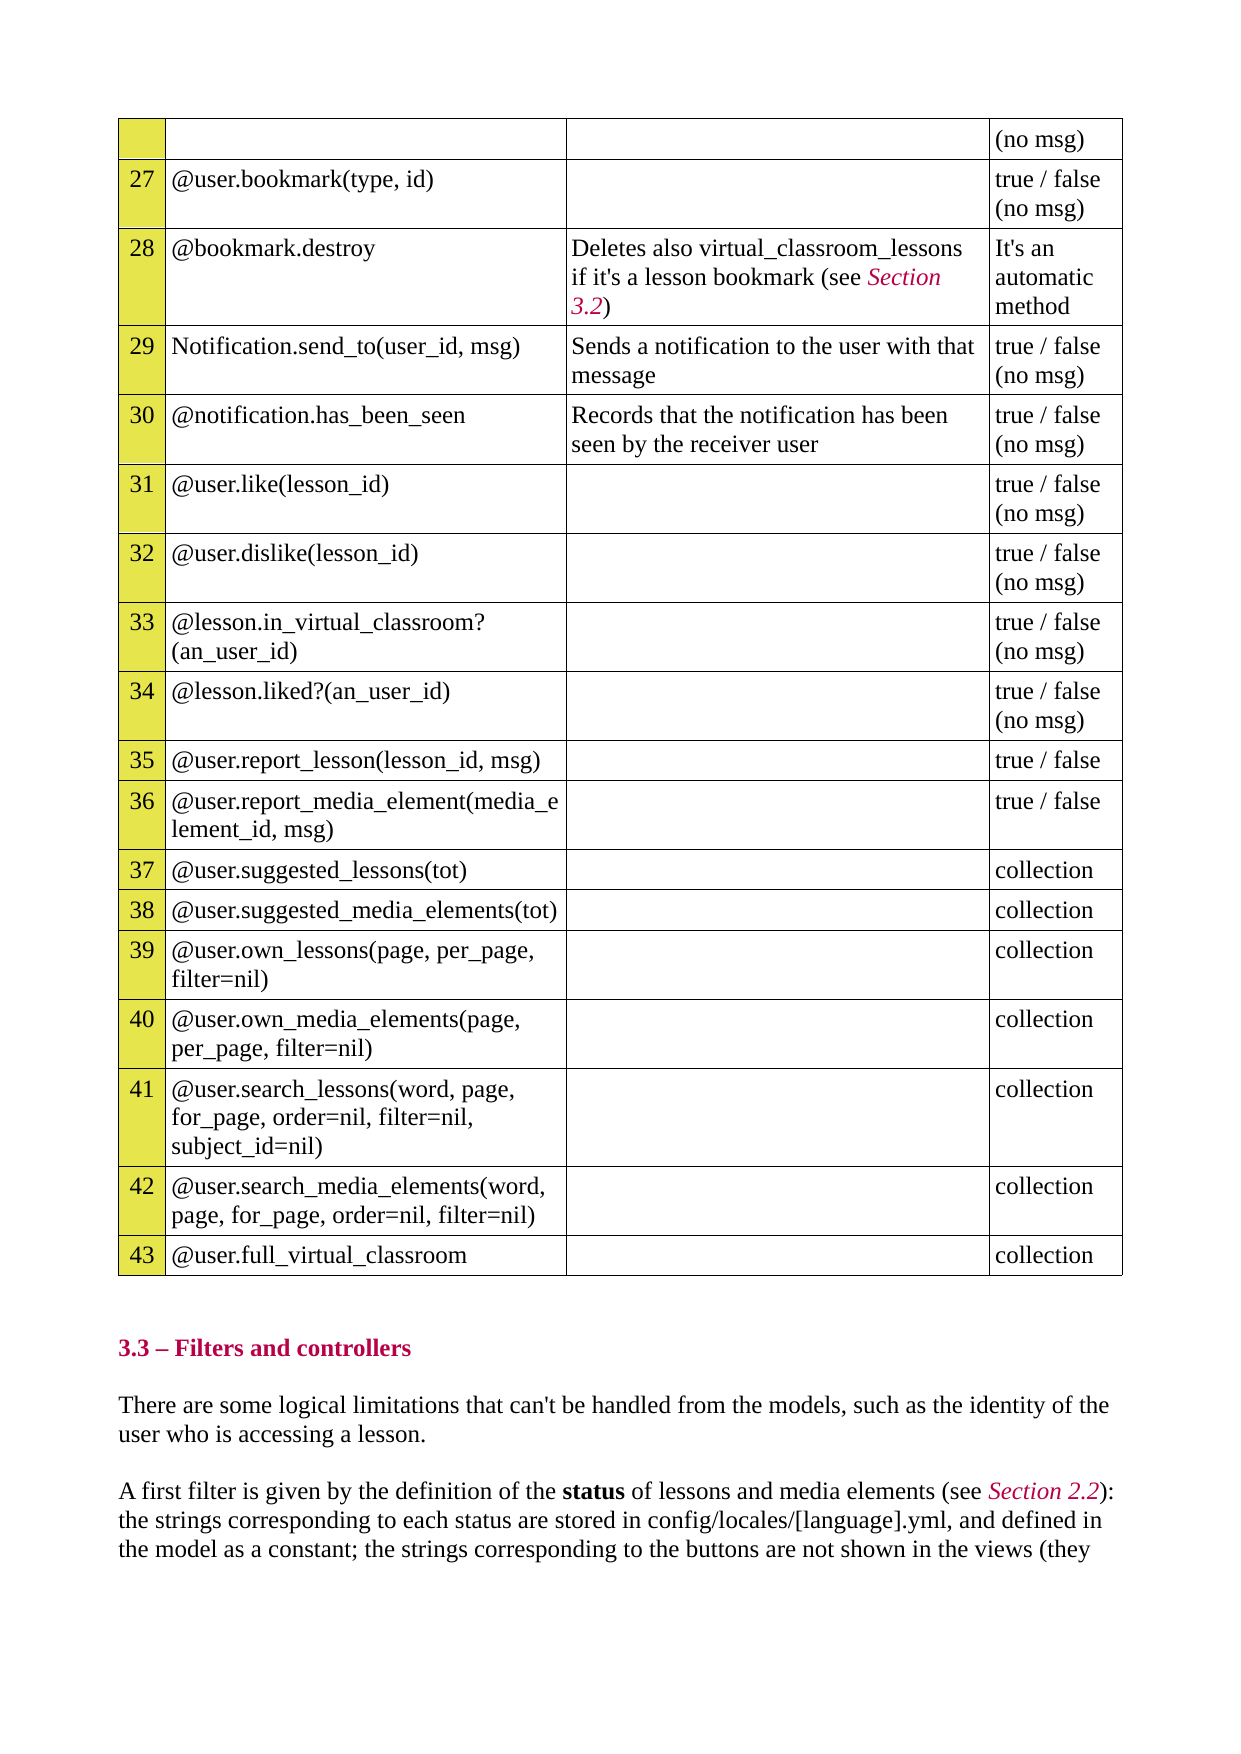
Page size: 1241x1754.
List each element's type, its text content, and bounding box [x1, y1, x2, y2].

table_cell @user.full_virtual_classroom [166, 1236, 566, 1275]
table_cell @user.report_lesson(lesson_id, msg) [166, 741, 566, 780]
table_cell [567, 1236, 989, 1275]
table_cell 40 [119, 1000, 165, 1068]
text 3.3 – Filters and controllers [118, 1333, 1122, 1361]
table_cell true / false (no msg) [990, 534, 1122, 602]
table_cell @user.suggested_lessons(tot) [166, 850, 566, 889]
table_cell [567, 1167, 989, 1235]
table_cell @user.dislike(lesson_id) [166, 534, 566, 602]
table_cell @user.search_media_elements(word, page, for_page, order=nil, filter=nil) [166, 1167, 566, 1235]
table_cell (no msg) [990, 119, 1122, 158]
table_cell 41 [119, 1069, 165, 1166]
table_cell 32 [119, 534, 165, 602]
table_cell true / false (no msg) [990, 395, 1122, 463]
table_cell [567, 741, 989, 780]
table_cell true / false (no msg) [990, 160, 1122, 227]
table_cell @user.bookmark(type, id) [166, 160, 566, 227]
table_cell true / false (no msg) [990, 465, 1122, 532]
table_cell collection [990, 850, 1122, 889]
table_cell 39 [119, 931, 165, 999]
table_cell collection [990, 890, 1122, 930]
table_cell 27 [119, 160, 165, 227]
table_cell true / false (no msg) [990, 326, 1122, 394]
table_cell collection [990, 931, 1122, 999]
table_cell @notification.has_been_seen [166, 395, 566, 463]
table_cell [567, 534, 989, 602]
table_cell Deletes also virtual_classroom_lessons if it's a lesson bookmark (see Section 3.2) [567, 229, 989, 325]
table_cell 29 [119, 326, 165, 394]
table_cell @user.like(lesson_id) [166, 465, 566, 532]
table_cell 28 [119, 229, 165, 325]
table_cell 43 [119, 1236, 165, 1275]
text There are some logical limitations that can't be handled from the models, such as the identity of the user who is accessing a lesson. [118, 1390, 1122, 1448]
table_cell Sends a notification to the user with that message [567, 326, 989, 394]
table_cell 37 [119, 850, 165, 889]
table_cell [567, 1000, 989, 1068]
table_cell @lesson.liked?(an_user_id) [166, 672, 566, 740]
table_cell It's an automatic method [990, 229, 1122, 325]
table_cell [567, 931, 989, 999]
table_cell 36 [119, 781, 165, 849]
table_cell @user.suggested_media_elements(tot) [166, 890, 566, 930]
table_cell collection [990, 1069, 1122, 1166]
table_cell [567, 465, 989, 532]
table_cell [567, 850, 989, 889]
table_cell 34 [119, 672, 165, 740]
table_cell @user.own_lessons(page, per_page, filter=nil) [166, 931, 566, 999]
table_cell collection [990, 1236, 1122, 1275]
table_cell true / false [990, 741, 1122, 780]
table_cell [567, 781, 989, 849]
table_cell [567, 160, 989, 227]
table_cell [567, 603, 989, 671]
table_cell 33 [119, 603, 165, 671]
text A first filter is given by the definition of the status of lessons and media elements (see Section 2.2): the strings corresponding to each status are stored in config/locales/[language].yml, and defined in the model as a constant; the strings corresponding to the buttons are not shown in the views (they [118, 1476, 1122, 1563]
table_cell [119, 119, 165, 158]
table_cell [567, 890, 989, 930]
table_cell 35 [119, 741, 165, 780]
table_cell @user.search_lessons(word, page, for_page, order=nil, filter=nil, subject_id=nil) [166, 1069, 566, 1166]
table_cell @lesson.in_virtual_classroom?(an_user_id) [166, 603, 566, 671]
table_cell true / false [990, 781, 1122, 849]
table_cell collection [990, 1167, 1122, 1235]
table_cell 31 [119, 465, 165, 532]
table_cell [166, 119, 566, 158]
table_cell Notification.send_to(user_id, msg) [166, 326, 566, 394]
table_cell @user.own_media_elements(page, per_page, filter=nil) [166, 1000, 566, 1068]
table_cell @bookmark.destroy [166, 229, 566, 325]
table_cell [567, 672, 989, 740]
table_cell [567, 1069, 989, 1166]
table_cell 42 [119, 1167, 165, 1235]
table_cell collection [990, 1000, 1122, 1068]
table_cell 30 [119, 395, 165, 463]
table_cell [567, 119, 989, 158]
table_cell true / false (no msg) [990, 603, 1122, 671]
table_cell true / false (no msg) [990, 672, 1122, 740]
table_cell 38 [119, 890, 165, 930]
table_cell Records that the notification has been seen by the receiver user [567, 395, 989, 463]
table_cell @user.report_media_element(media_element_id, msg) [166, 781, 566, 849]
